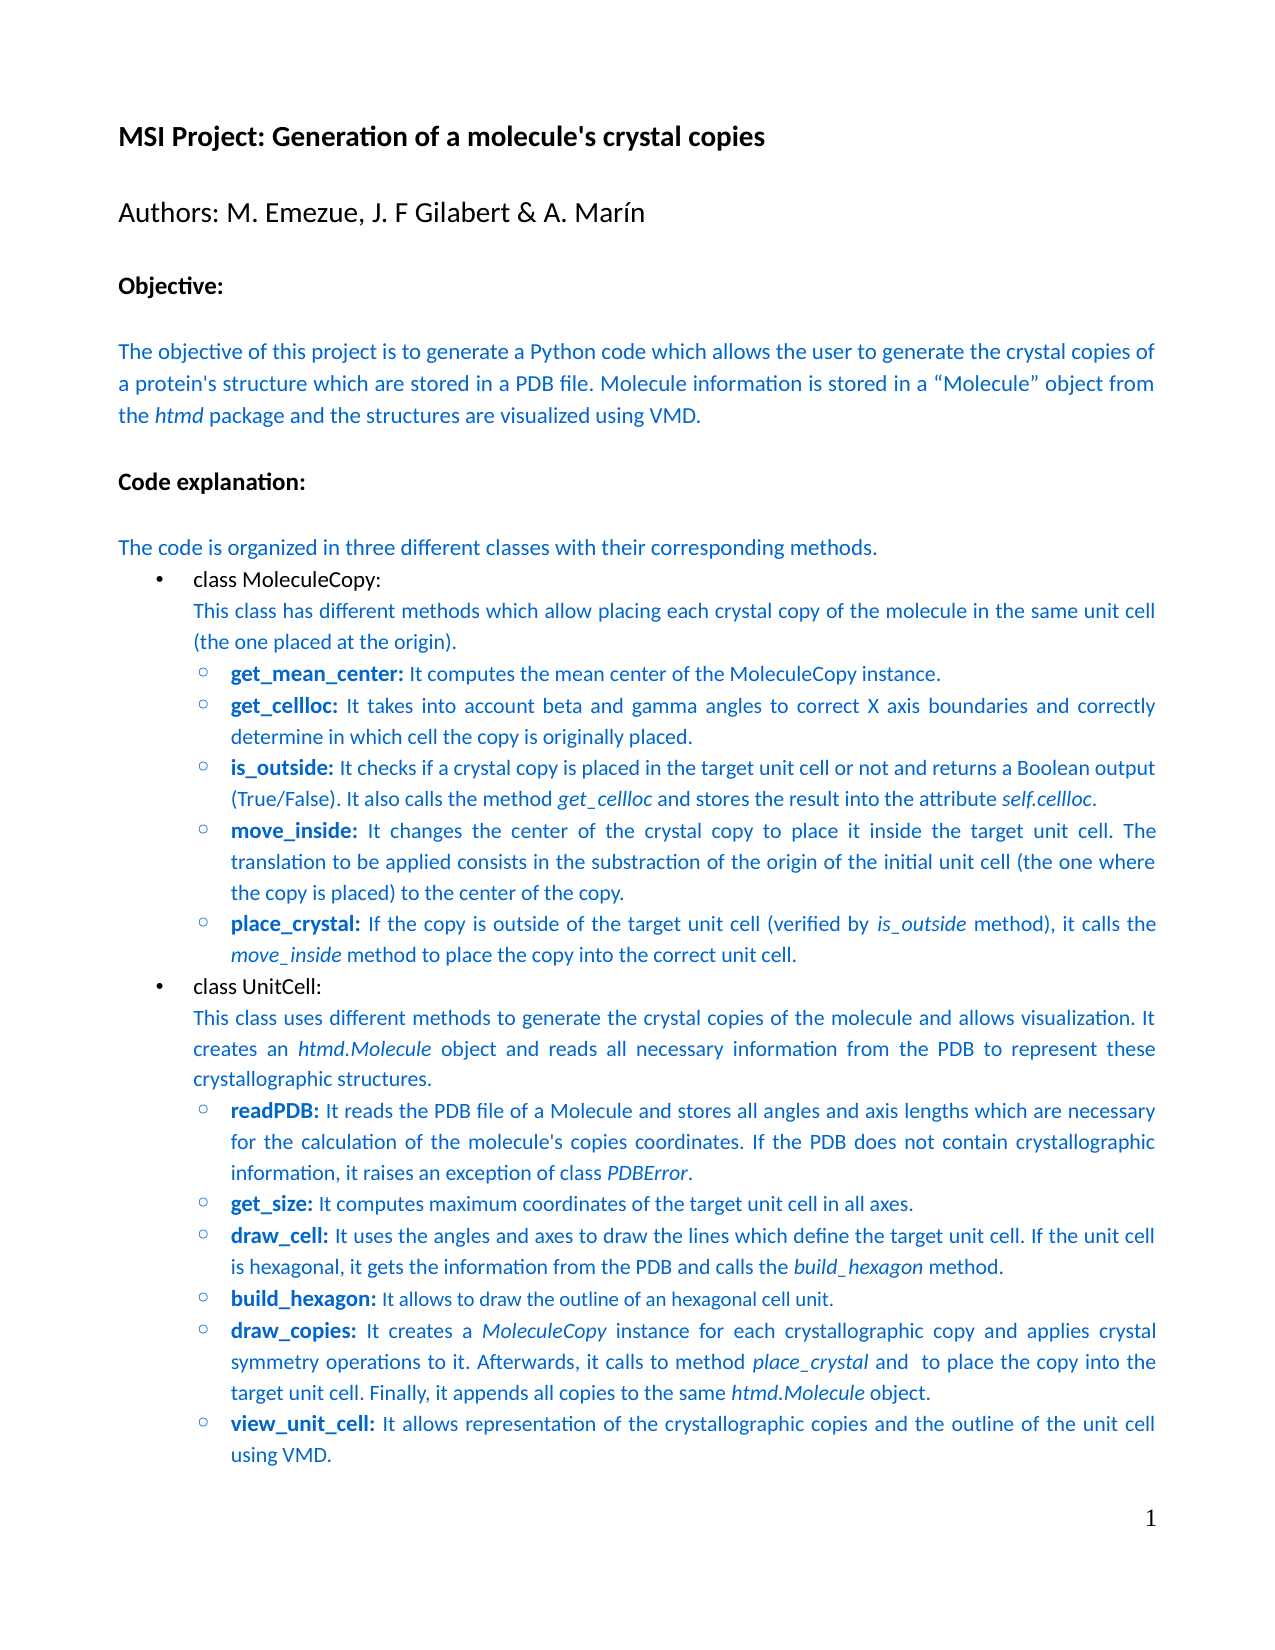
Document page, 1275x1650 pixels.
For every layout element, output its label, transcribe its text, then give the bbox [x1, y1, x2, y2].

list get_size: It computes maximum coordinates of the target unit cell in all axes. [193, 1189, 1157, 1217]
list view_unit_cell: It allows representation of the crystallographic copies and the outline of the unit cell using VMD. [193, 1409, 1157, 1468]
list class UnitCell: [156, 972, 1157, 1000]
list place_crystal: If the copy is outside of the target unit cell (verified by is_outside method), it calls the move_inside method to place the copy into the correct unit cell. [193, 909, 1157, 968]
list class MoleculeCopy: [156, 565, 1157, 593]
list readPDB: It reads the PDB file of a Molecule and stores all angles and axis lengths which are necessary for the calculation of the molecule's copies coordinates. If the PDB does not contain crystallographic information, it raises an exception of class PDBError. [193, 1096, 1157, 1185]
list build_hexagon: It allows to draw the outline of an hexagonal cell unit. [193, 1284, 1157, 1312]
list This class has different methods which allow placing each crystal copy of the molecule in the same unit cell (the one placed at the origin). [156, 597, 1157, 655]
text The code is organized in three different classes with their corresponding methods. [118, 533, 1157, 561]
list is_outside: It checks if a crystal copy is placed in the target unit cell or not and returns a Boolean output (True/False). It also calls the method get_cellloc and stores the result into the attribute self.cellloc. [193, 753, 1157, 812]
text Authors: M. Emezue, J. F Gilabert & A. Marín [118, 194, 1157, 230]
text The objective of this project is to generate a Python code which allows the user to generate the crystal copies of a protein's structure which are stored in a PDB file. Molecule information is stored in a “Molecule” object from the htmd package and the structures are visualized using VMD. [118, 337, 1157, 429]
list This class uses different methods to generate the crystal copies of the molecule and allows visualization. It creates an htmd.Molecule object and reads all necessary information from the PDB to represent these crystallographic structures. [156, 1004, 1157, 1092]
text Code explanation: [118, 466, 1157, 496]
list get_cellloc: It takes into account beta and gamma angles to correct X axis boundaries and correctly determine in which cell the copy is originally placed. [193, 691, 1157, 749]
list get_mean_center: It computes the mean center of the MoleculeCopy instance. [193, 659, 1157, 687]
list move_inside: It changes the center of the crystal copy to place it inside the target unit cell. The translation to be applied consists in the substraction of the origin of the initial unit cell (the one where the copy is placed) to the center of the copy. [193, 816, 1157, 905]
text Objective: [118, 270, 1157, 301]
list draw_copies: It creates a MoleculeCopy instance for each crystallographic copy and applies crystal symmetry operations to it. Afterwards, it calls to method place_crystal and to place the copy into the target unit cell. Finally, it appends all copies to the same htmd.Molecule object. [193, 1316, 1157, 1406]
list draw_cell: It uses the angles and axes to draw the lines which define the target unit cell. If the unit cell is hexagonal, it gets the information from the PDB and calls the build_hexagon method. [193, 1221, 1157, 1280]
text MSI Project: Generation of a molecule's crystal copies [118, 118, 1157, 154]
